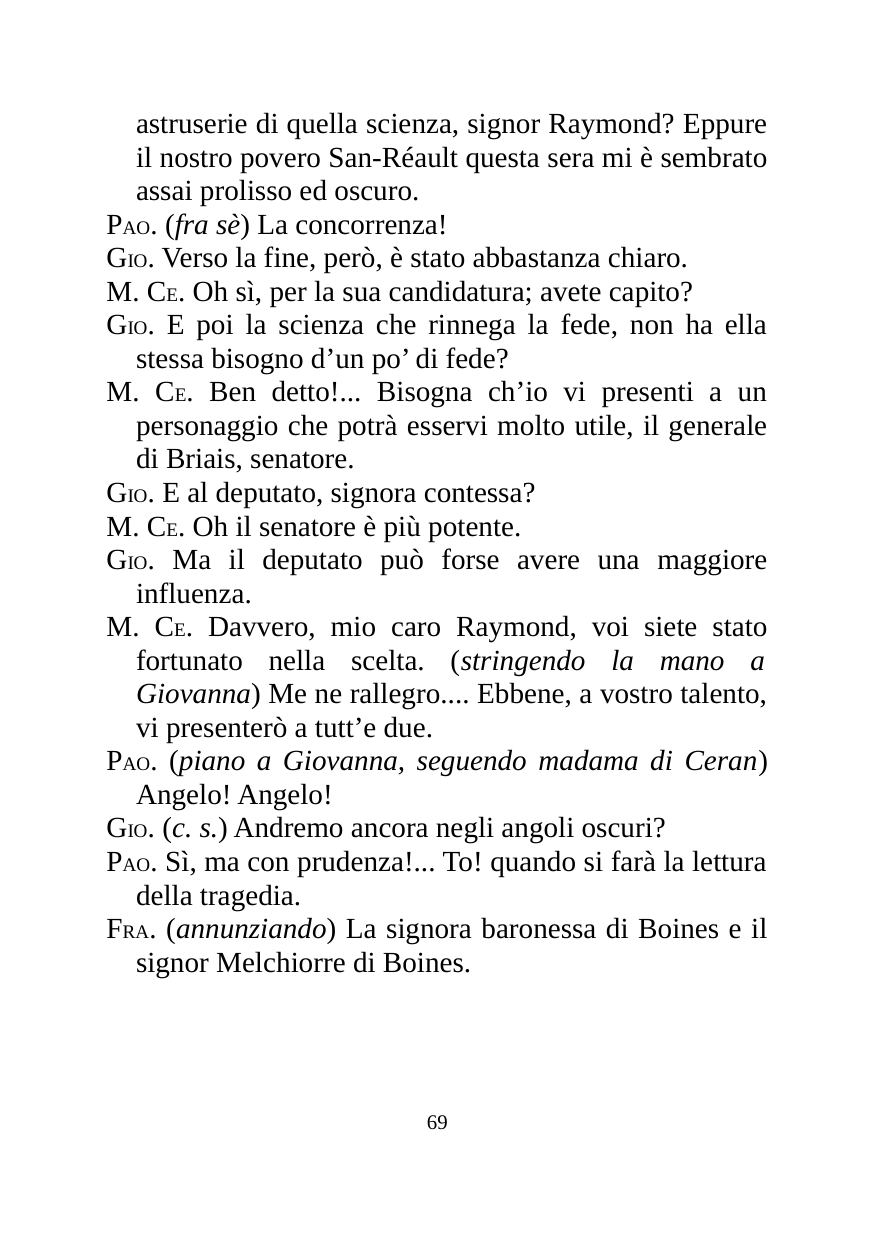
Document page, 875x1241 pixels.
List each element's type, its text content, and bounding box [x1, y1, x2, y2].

text Gio. Ma il deputato può forse avere una maggiore influenza. [106, 542, 768, 609]
text Gio. E poi la scienza che rinnega la fede, non ha ella stessa bisogno d’un po’ di fede? [106, 307, 768, 374]
text Pao. Sì, ma con prudenza!... To! quando si farà la lettura della tragedia. [106, 844, 768, 911]
text Gio. (c. s.) Andremo ancora negli angoli oscuri? [106, 811, 768, 844]
text astruserie di quella scienza, signor Raymond? Eppure il nostro povero San-Réault questa sera mi è sembrato assai prolisso ed oscuro. [106, 106, 768, 207]
text M. Ce. Davvero, mio caro Raymond, voi siete stato fortunato nella scelta. (stringendo la mano a Giovanna) Me ne rallegro.... Ebbene, a vostro talento, vi presenterò a tutt’e due. [106, 609, 768, 743]
text Fra. (annunziando) La signora baronessa di Boines e il signor Melchiorre di Boines. [106, 911, 768, 978]
text M. Ce. Oh sì, per la sua candidatura; avete capito? [106, 274, 768, 307]
text Pao. (piano a Giovanna, seguendo madama di Ceran) Angelo! Angelo! [106, 743, 768, 811]
text M. Ce. Oh il senatore è più potente. [106, 509, 768, 542]
text Pao. (fra sè) La concorrenza! [106, 207, 768, 240]
text M. Ce. Ben detto!... Bisogna ch’io vi presenti a un personaggio che potrà esservi molto utile, il generale di Briais, senatore. [106, 374, 768, 475]
text Gio. Verso la fine, però, è stato abbastanza chiaro. [106, 240, 768, 274]
text Gio. E al deputato, signora contessa? [106, 475, 768, 509]
